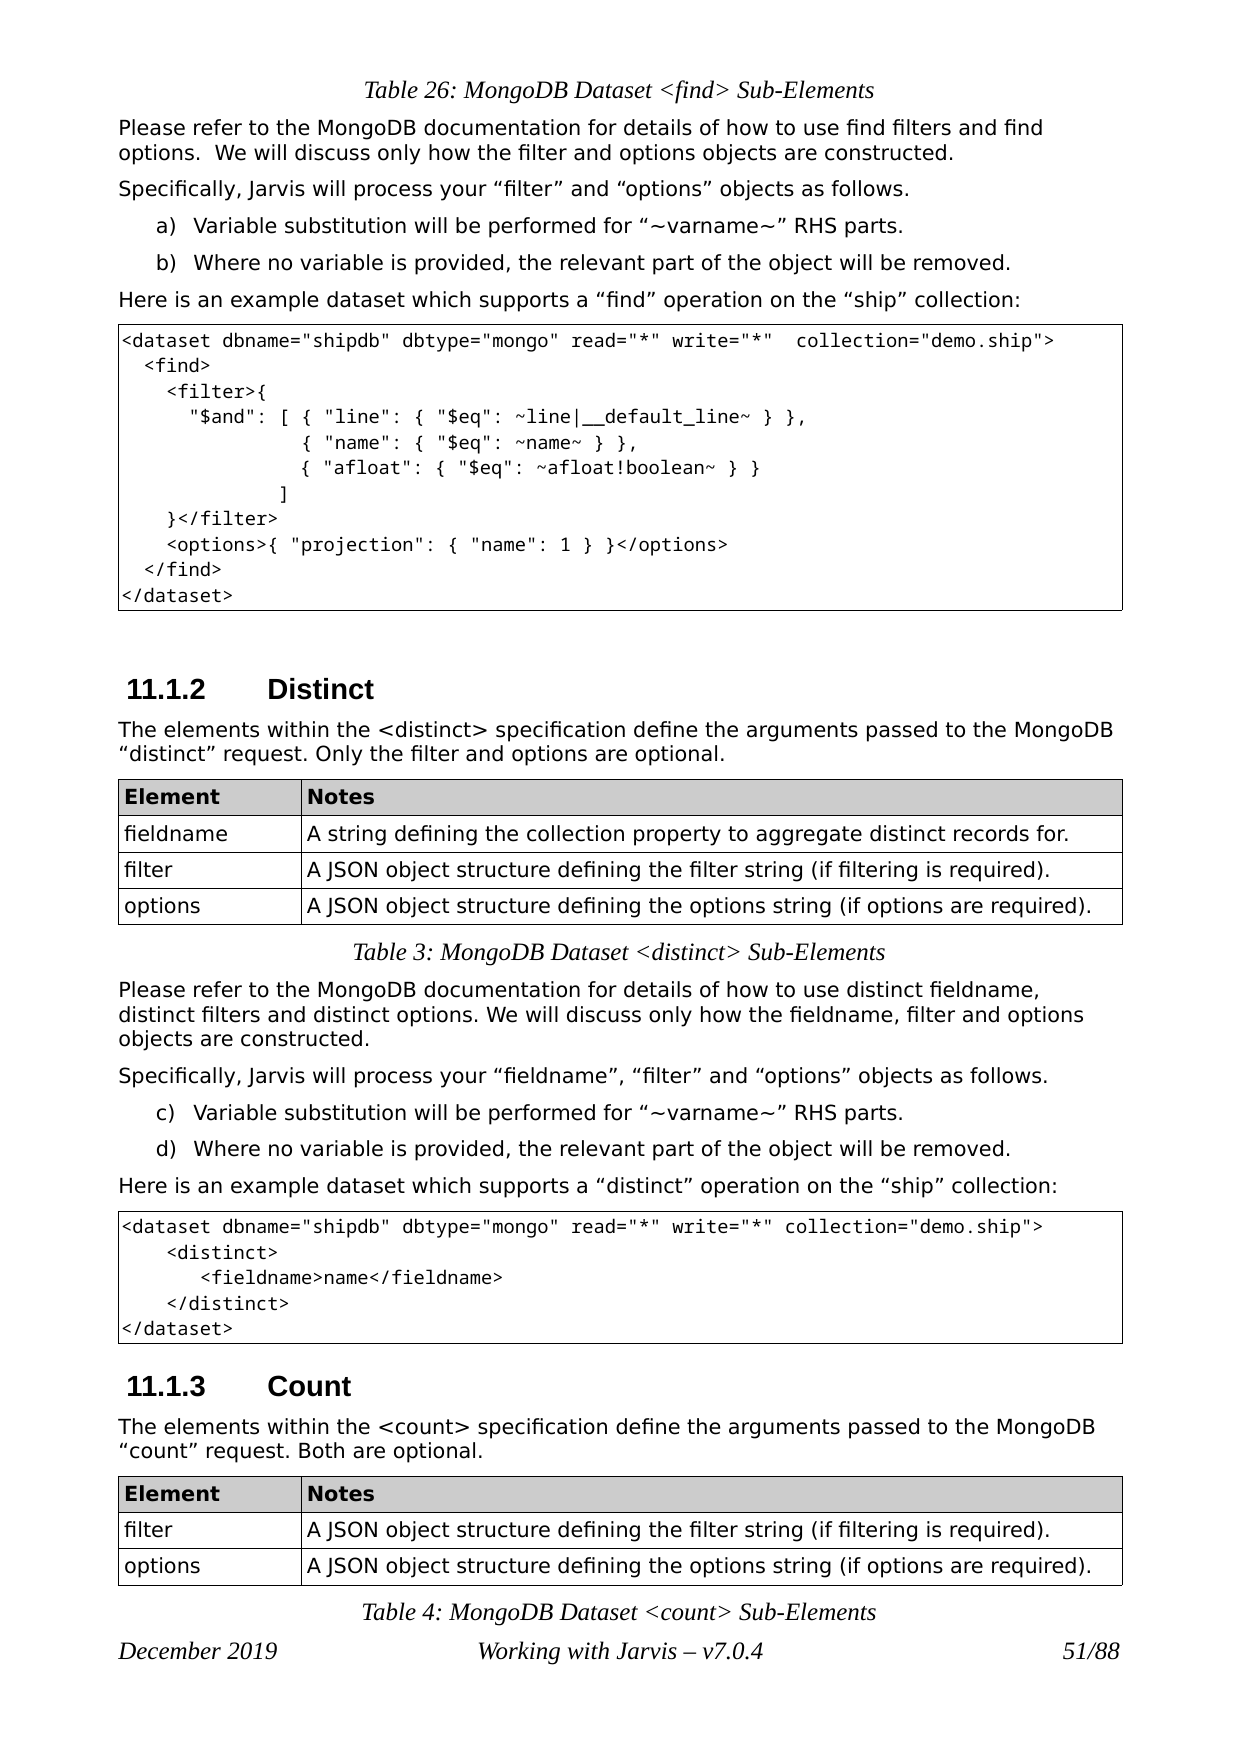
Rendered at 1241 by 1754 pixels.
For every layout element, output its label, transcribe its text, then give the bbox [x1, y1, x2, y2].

text </dataset> [119, 579, 1122, 610]
text </distinct> [119, 1287, 1122, 1313]
text Table 4: MongoDB Dataset <count> Sub-Elements [118, 1597, 1122, 1626]
table_cell options [119, 889, 301, 924]
table_cell filter [119, 1513, 301, 1548]
text <fieldname>name</fieldname> [119, 1262, 1122, 1287]
text Here is an example dataset which supports a “find” operation on the “ship” collection: [118, 288, 1122, 312]
text <dataset dbname="shipdb" dbtype="mongo" read="*" write="*" collection="demo.ship"> [119, 325, 1122, 350]
text <distinct> [119, 1236, 1122, 1262]
list Where no variable is provided, the relevant part of the object will be removed. [156, 1137, 1122, 1162]
table_header Notes [302, 1477, 1122, 1512]
table_header Notes [302, 780, 1122, 815]
text Table 26: MongoDB Dataset <find> Sub-Elements [118, 75, 1122, 104]
text <find> [119, 350, 1122, 375]
text ] }</filter> [119, 477, 1122, 528]
subtitle Count [118, 1369, 1122, 1402]
text <options>{ "projection": { "name": 1 } }</options> [119, 528, 1122, 554]
subtitle Distinct [118, 672, 1122, 706]
table_cell fieldname [119, 816, 301, 852]
table_header Element [119, 1477, 301, 1512]
text Please refer to the MongoDB documentation for details of how to use distinct fieldname, distinct filters and distinct options. We will discuss only how the fieldname, filter and options objects are constructed. [118, 978, 1122, 1051]
list Variable substitution will be performed for “~varname~” RHS parts. [156, 214, 1122, 238]
table_cell A JSON object structure defining the options string (if options are required). [302, 889, 1122, 924]
table_cell A JSON object structure defining the options string (if options are required). [302, 1549, 1122, 1584]
table_header Element [119, 780, 301, 815]
text Table 3: MongoDB Dataset <distinct> Sub-Elements [118, 937, 1122, 966]
text Please refer to the MongoDB documentation for details of how to use find filters and find options. We will discuss only how the filter and options objects are constructed. [118, 116, 1122, 165]
text The elements within the <distinct> specification define the arguments passed to the MongoDB “distinct” request. Only the filter and options are optional. [118, 718, 1122, 767]
text { "name": { "$eq": ~name~ } }, [119, 426, 1122, 452]
text <dataset dbname="shipdb" dbtype="mongo" read="*" write="*" collection="demo.ship"> [119, 1212, 1122, 1236]
table_cell A JSON object structure defining the filter string (if filtering is required). [302, 1513, 1122, 1548]
list Where no variable is provided, the relevant part of the object will be removed. [156, 251, 1122, 275]
text { "afloat": { "$eq": ~afloat!boolean~ } } [119, 452, 1122, 477]
table_cell A JSON object structure defining the filter string (if filtering is required). [302, 853, 1122, 888]
table_cell options [119, 1549, 301, 1584]
list Variable substitution will be performed for “~varname~” RHS parts. [156, 1101, 1122, 1125]
text <filter>{ "$and": [ { "line": { "$eq": ~line|__default_line~ } }, [119, 375, 1122, 426]
text Here is an example dataset which supports a “distinct” operation on the “ship” collection: [118, 1174, 1122, 1198]
table_cell A string defining the collection property to aggregate distinct records for. [302, 816, 1122, 852]
text </find> [119, 554, 1122, 579]
text </dataset> [119, 1313, 1122, 1343]
table_cell filter [119, 853, 301, 888]
text Specifically, Jarvis will process your “filter” and “options” objects as follows. [118, 177, 1122, 202]
text Specifically, Jarvis will process your “fieldname”, “filter” and “options” objects as follows. [118, 1064, 1122, 1088]
text The elements within the <count> specification define the arguments passed to the MongoDB “count” request. Both are optional. [118, 1415, 1122, 1463]
